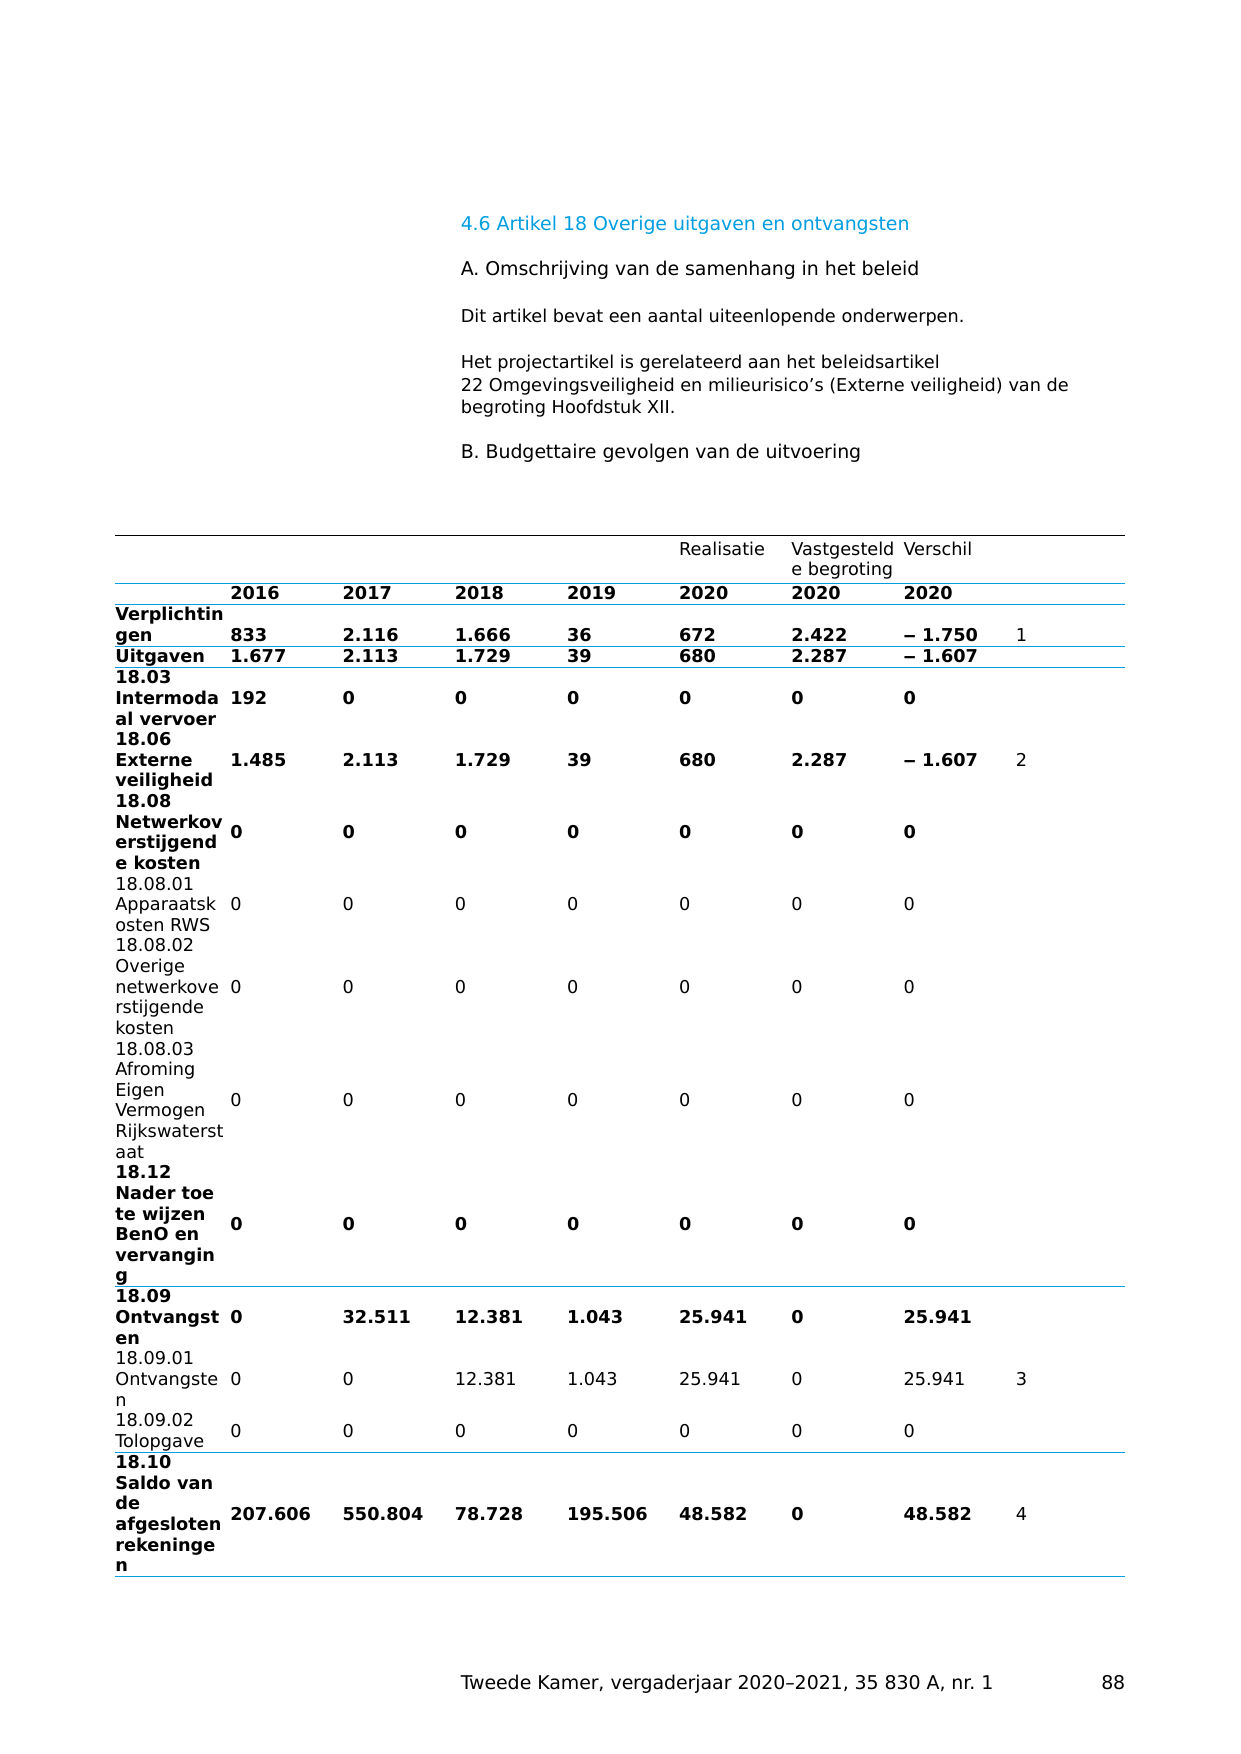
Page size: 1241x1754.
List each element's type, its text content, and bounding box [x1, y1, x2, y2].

table_cell 4 [1013, 1453, 1125, 1576]
table_cell 0 [900, 935, 1013, 1038]
table_cell 2020 [788, 584, 900, 604]
table_cell 0 [900, 791, 1013, 873]
table_cell Verplichtingen [115, 605, 227, 646]
table_cell 195.506 [564, 1453, 676, 1576]
table_cell [1013, 874, 1125, 935]
table_cell 18.09.02 Tolopgave [115, 1410, 227, 1451]
table_cell 2019 [564, 584, 676, 604]
table_cell 12.381 [452, 1287, 564, 1348]
table_cell [1013, 536, 1125, 583]
table_cell 0 [676, 668, 788, 729]
table_cell 0 [788, 1287, 900, 1348]
table_cell 18.08.03 Afroming Eigen Vermogen Rijkswaterstaat [115, 1039, 227, 1162]
table_cell 39 [564, 729, 676, 791]
table_cell 18.12 Nader toe te wijzen BenO en vervanging [115, 1162, 227, 1286]
table_cell 0 [676, 935, 788, 1038]
table_cell 2.113 [340, 729, 452, 791]
table_cell 78.728 [452, 1453, 564, 1576]
table_cell 0 [788, 935, 900, 1038]
table_cell 0 [900, 1162, 1013, 1286]
table_cell 0 [340, 668, 452, 729]
table_cell [1013, 668, 1125, 729]
table_cell 2.113 [340, 647, 452, 667]
table_cell 25.941 [676, 1348, 788, 1410]
table_cell 0 [900, 1039, 1013, 1162]
table_cell 0 [340, 1039, 452, 1162]
table_cell 0 [564, 1410, 676, 1451]
table_cell 2020 [676, 584, 788, 604]
table_cell 672 [676, 605, 788, 646]
table_cell 2020 [900, 584, 1013, 604]
table_cell [564, 536, 676, 583]
table_cell 0 [788, 1453, 900, 1576]
table_cell 833 [227, 605, 339, 646]
table_cell 0 [564, 1162, 676, 1286]
table_cell Vastgestelde begroting [788, 536, 900, 583]
table_cell 0 [676, 874, 788, 935]
table_cell 0 [227, 1348, 339, 1410]
table_cell 1.043 [564, 1348, 676, 1410]
table_cell 0 [900, 668, 1013, 729]
table_cell 0 [452, 935, 564, 1038]
table_cell [1013, 1162, 1125, 1286]
table_cell 32.511 [340, 1287, 452, 1348]
table_cell 48.582 [900, 1453, 1013, 1576]
table_cell ‒ 1.750 [900, 605, 1013, 646]
table_cell 0 [452, 1410, 564, 1451]
table_cell 2.287 [788, 647, 900, 667]
table_cell 0 [564, 791, 676, 873]
table_header Tabel 47 Budgettaire gevolgen van de uitvoering van art. 18 Overige uitgaven en ontvangsten (bedragen x € 1.000) [115, 487, 1125, 535]
table_cell 0 [227, 1162, 339, 1286]
table_cell 2.422 [788, 605, 900, 646]
table_cell Uitgaven [115, 647, 227, 667]
table_cell Verschil [900, 536, 1013, 583]
table_cell 0 [676, 1410, 788, 1451]
table_cell 18.10 Saldo van de afgesloten rekeningen [115, 1453, 227, 1576]
table_cell [115, 536, 227, 583]
table_cell 25.941 [900, 1348, 1013, 1410]
table_cell 2.116 [340, 605, 452, 646]
table_cell 0 [676, 1039, 788, 1162]
table_cell [1013, 1287, 1125, 1348]
table_cell 0 [452, 791, 564, 873]
text Het projectartikel is gerelateerd aan het beleidsartikel 22 Omgevingsveiligheid en milieurisico’s (Externe veiligheid) van de begroting Hoofdstuk XII. [461, 350, 1125, 418]
table_cell Realisatie [676, 536, 788, 583]
table_cell 25.941 [900, 1287, 1013, 1348]
table_cell 0 [900, 874, 1013, 935]
table_cell 0 [340, 874, 452, 935]
table_cell [340, 536, 452, 583]
table_cell [1013, 1039, 1125, 1162]
table_cell 680 [676, 729, 788, 791]
table_cell 3 [1013, 1348, 1125, 1410]
table_cell [1013, 791, 1125, 873]
table_cell [115, 584, 227, 604]
table_cell 0 [340, 1410, 452, 1451]
table_cell [1013, 647, 1125, 667]
table_cell 39 [564, 647, 676, 667]
table_cell 1.485 [227, 729, 339, 791]
table_cell 2016 [227, 584, 339, 604]
table_cell [227, 536, 339, 583]
table_cell 2 [1013, 729, 1125, 791]
table_cell 0 [676, 791, 788, 873]
table_cell 0 [564, 1039, 676, 1162]
table_cell 550.804 [340, 1453, 452, 1576]
table_cell 1 [1013, 605, 1125, 646]
table_cell 0 [227, 1410, 339, 1451]
table_cell 18.09 Ontvangsten [115, 1287, 227, 1348]
table_cell 0 [788, 1039, 900, 1162]
table_cell 680 [676, 647, 788, 667]
text Dit artikel bevat een aantal uiteenlopende onderwerpen. [461, 304, 1125, 327]
table_cell 0 [452, 668, 564, 729]
table_cell 12.381 [452, 1348, 564, 1410]
table_cell 0 [340, 1162, 452, 1286]
table_cell 207.606 [227, 1453, 339, 1576]
table_cell 0 [564, 935, 676, 1038]
table_cell 0 [227, 1039, 339, 1162]
table_cell 0 [788, 1348, 900, 1410]
table_cell 0 [564, 668, 676, 729]
table_cell 1.729 [452, 647, 564, 667]
table_cell 1.666 [452, 605, 564, 646]
table_cell 1.677 [227, 647, 339, 667]
table_cell [1013, 935, 1125, 1038]
table_cell 48.582 [676, 1453, 788, 1576]
table_cell 192 [227, 668, 339, 729]
table_cell 0 [340, 935, 452, 1038]
title B. Budgettaire gevolgen van de uitvoering [461, 441, 1125, 463]
table_cell ‒ 1.607 [900, 729, 1013, 791]
table_cell 18.03 Intermodaal vervoer [115, 668, 227, 729]
table_cell [452, 536, 564, 583]
table_cell 0 [227, 935, 339, 1038]
table_cell 18.08.02 Overige netwerkoverstijgende kosten [115, 935, 227, 1038]
table_cell 2017 [340, 584, 452, 604]
table_cell 0 [900, 1410, 1013, 1451]
table_cell 0 [227, 791, 339, 873]
table_cell 36 [564, 605, 676, 646]
table_cell 0 [788, 874, 900, 935]
table_cell 0 [452, 874, 564, 935]
table_cell 0 [788, 791, 900, 873]
table_cell 0 [340, 791, 452, 873]
table_cell 0 [788, 668, 900, 729]
table_cell 0 [452, 1162, 564, 1286]
table_cell 0 [227, 874, 339, 935]
table_cell 18.06 Externe veiligheid [115, 729, 227, 791]
table_cell 0 [340, 1348, 452, 1410]
table_cell 0 [564, 874, 676, 935]
table_cell [1013, 1410, 1125, 1451]
table_cell 18.08 Netwerkoverstijgende kosten [115, 791, 227, 873]
table_cell [1013, 584, 1125, 604]
table_cell ‒ 1.607 [900, 647, 1013, 667]
table_cell 1.043 [564, 1287, 676, 1348]
table_cell 0 [676, 1162, 788, 1286]
table_cell 1.729 [452, 729, 564, 791]
table_cell 0 [788, 1410, 900, 1451]
table_cell 0 [227, 1287, 339, 1348]
title A. Omschrijving van de samenhang in het beleid [461, 258, 1125, 280]
title 4.6 Artikel 18 Overige uitgaven en ontvangsten [461, 213, 1125, 235]
table_cell 2.287 [788, 729, 900, 791]
table_cell 18.09.01 Ontvangsten [115, 1348, 227, 1410]
table_cell 0 [452, 1039, 564, 1162]
table_cell 2018 [452, 584, 564, 604]
table_cell 18.08.01 Apparaatskosten RWS [115, 874, 227, 935]
table_cell 25.941 [676, 1287, 788, 1348]
table_cell 0 [788, 1162, 900, 1286]
